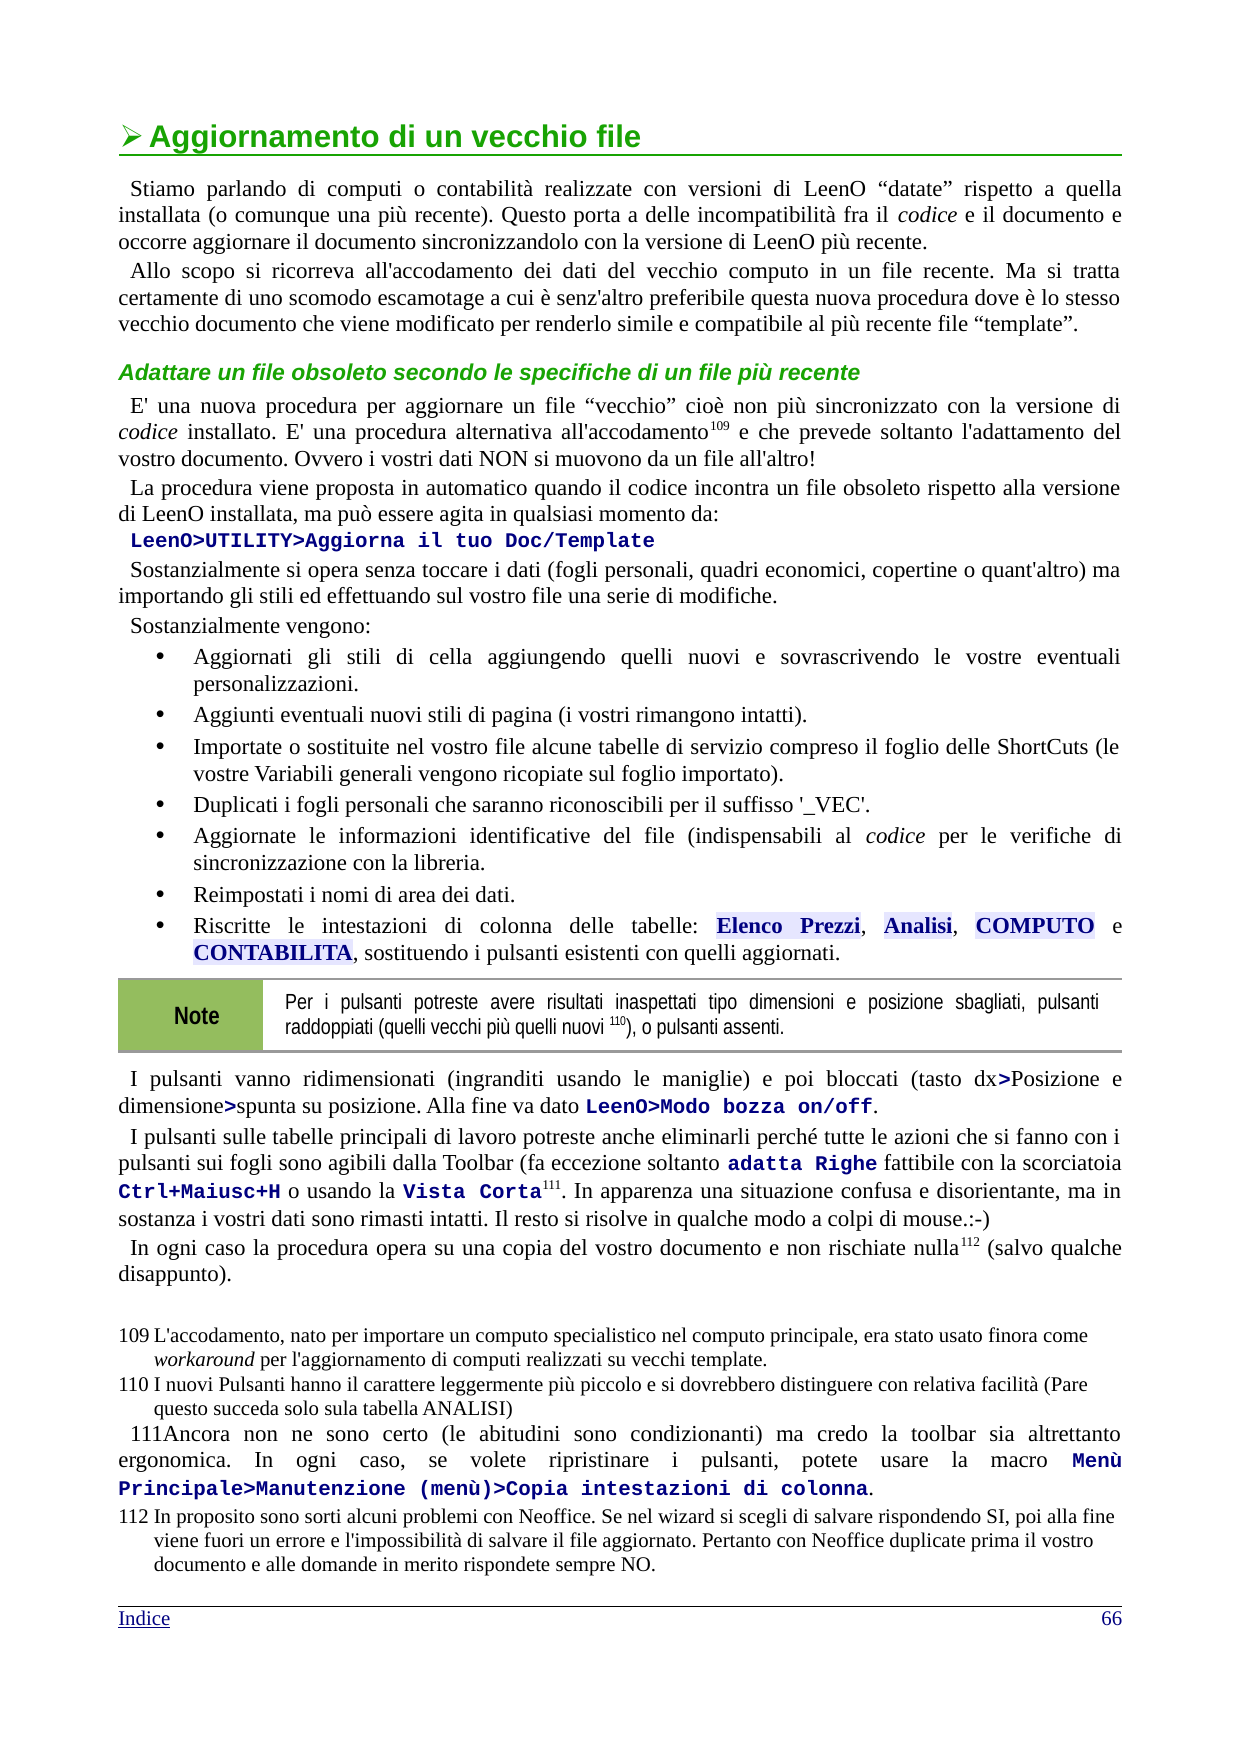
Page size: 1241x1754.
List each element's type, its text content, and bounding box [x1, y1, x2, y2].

list Riscritte le intestazioni di colonna delle tabelle: Elenco Prezzi, Analisi, COMPUTO e CONTABILITA, sostituendo i pulsanti esistenti con quelli aggiornati. [156, 910, 1122, 965]
text I pulsanti sulle tabelle principali di lavoro potreste anche eliminarli perché tutte le azioni che si fanno con i pulsanti sui fogli sono agibili dalla Toolbar (fa eccezione soltanto adatta Righe fattibile con la scorciatoia Ctrl+Maiusc+H o usando la Vista Corta. In apparenza una situazione confusa e disorientante, ma in sostanza i vostri dati sono rimasti intatti. Il resto si risolve in qualche modo a colpi di mouse.:-) [118, 1123, 1122, 1231]
text In proposito sono sorti alcuni problemi con Neoffice. Se nel wizard si scegli di salvare rispondendo SI, poi alla fine viene fuori un errore e l'impossibilità di salvare il file aggiornato. Pertanto con Neoffice duplicate prima il vostro documento e alle domande in merito rispondete sempre NO. [118, 1504, 1122, 1576]
list Duplicati i fogli personali che saranno riconoscibili per il suffisso '_VEC'. [156, 789, 1122, 818]
text Sostanzialmente vengono: [118, 612, 1122, 638]
text L'accodamento, nato per importare un computo specialistico nel computo principale, era stato usato finora come workaround per l'aggiornamento di computi realizzati su vecchi template. [118, 1323, 1122, 1371]
list Aggiornate le informazioni identificative del file (indispensabili al codice per le verifiche di sincronizzazione con la libreria. [156, 821, 1122, 876]
text La procedura viene proposta in automatico quando il codice incontra un file obsoleto rispetto alla versione di LeenO installata, ma può essere agita in qualsiasi momento da: [118, 474, 1122, 527]
text LeenO>UTILITY>Aggiorna il tuo Doc/Template [118, 530, 1122, 553]
text I pulsanti vanno ridimensionati (ingranditi usando le maniglie) e poi bloccati (tasto dx>Posizione e dimensione>spunta su posizione. Alla fine va dato LeenO>Modo bozza on/off. [118, 1065, 1122, 1120]
text In ogni caso la procedura opera su una copia del vostro documento e non rischiate nulla (salvo qualche disappunto). [118, 1234, 1122, 1287]
list Importate o sostituite nel vostro file alcune tabelle di servizio compreso il foglio delle ShortCuts (le vostre Variabili generali vengono ricopiate sul foglio importato). [156, 731, 1122, 786]
list Reimpostati i nomi di area dei dati. [156, 878, 1122, 907]
text E' una nuova procedura per aggiornare un file “vecchio” cioè non più sincronizzato con la versione di codice installato. E' una procedura alternativa all'accodamento e che prevede soltanto l'adattamento del vostro documento. Ovvero i vostri dati NON si muovono da un file all'altro! [118, 392, 1122, 471]
table_header Note [118, 980, 263, 1050]
list Aggiornati gli stili di cella aggiungendo quelli nuovi e sovrascrivendo le vostre eventuali personalizzazioni. [156, 641, 1122, 696]
text Ancora non ne sono certo (le abitudini sono condizionanti) ma credo la toolbar sia altrettanto ergonomica. In ogni caso, se volete ripristinare i pulsanti, potete usare la macro Menù Principale>Manutenzione (menù)>Copia intestazioni di colonna. [118, 1419, 1122, 1501]
list Aggiunti eventuali nuovi stili di pagina (i vostri rimangono intatti). [156, 699, 1122, 728]
subtitle Aggiornamento di un vecchio file [119, 118, 1122, 154]
table_header Per i pulsanti potreste avere risultati inaspettati tipo dimensioni e posizione sbagliati, pulsanti raddoppiati (quelli vecchi più quelli nuovi ), o pulsanti assenti. [264, 980, 1122, 1050]
text Allo scopo si ricorreva all'accodamento dei dati del vecchio computo in un file recente. Ma si tratta certamente di uno scomodo escamotage a cui è senz'altro preferibile questa nuova procedura dove è lo stesso vecchio documento che viene modificato per renderlo simile e compatibile al più recente file “template”. [118, 257, 1122, 336]
text Sostanzialmente si opera senza toccare i dati (fogli personali, quadri economici, copertine o quant'altro) ma importando gli stili ed effettuando sul vostro file una serie di modifiche. [118, 556, 1122, 609]
subtitle Adattare un file obsoleto secondo le specifiche di un file più recente [118, 359, 1122, 386]
text Stiamo parlando di computi o contabilità realizzate con versioni di LeenO “datate” rispetto a quella installata (o comunque una più recente). Questo porta a delle incompatibilità fra il codice e il documento e occorre aggiornare il documento sincronizzandolo con la versione di LeenO più recente. [118, 175, 1122, 254]
